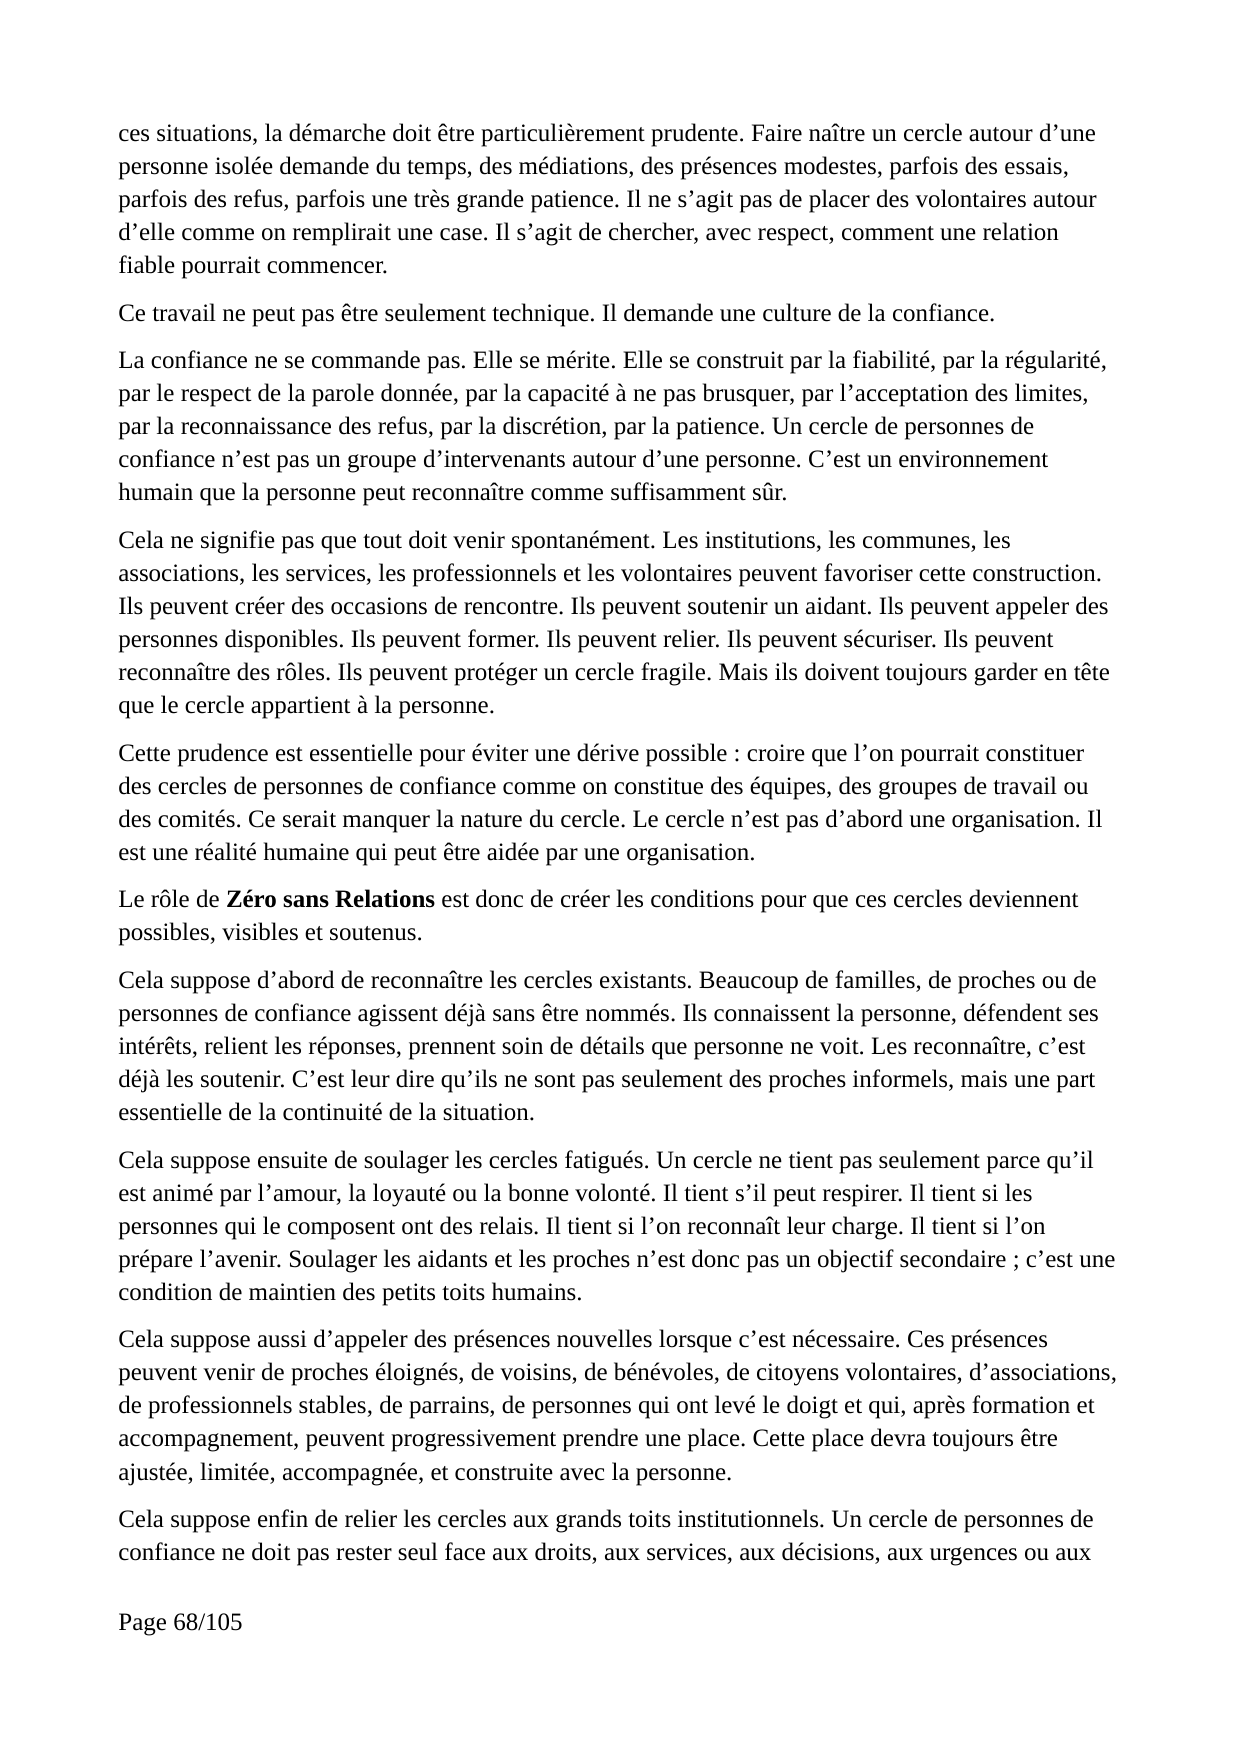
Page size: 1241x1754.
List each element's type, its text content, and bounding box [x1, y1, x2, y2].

text Cela suppose d’abord de reconnaître les cercles existants. Beaucoup de familles, de proches ou de personnes de confiance agissent déjà sans être nommés. Ils connaissent la personne, défendent ses intérêts, relient les réponses, prennent soin de détails que personne ne voit. Les reconnaître, c’est déjà les soutenir. C’est leur dire qu’ils ne sont pas seulement des proches informels, mais une part essentielle de la continuité de la situation. [118, 965, 1122, 1126]
text Cela suppose enfin de relier les cercles aux grands toits institutionnels. Un cercle de personnes de confiance ne doit pas rester seul face aux droits, aux services, aux décisions, aux urgences ou aux [118, 1504, 1122, 1566]
text La confiance ne se commande pas. Elle se mérite. Elle se construit par la fiabilité, par la régularité, par le respect de la parole donnée, par la capacité à ne pas brusquer, par l’acceptation des limites, par la reconnaissance des refus, par la discrétion, par la patience. Un cercle de personnes de confiance n’est pas un groupe d’intervenants autour d’une personne. C’est un environnement humain que la personne peut reconnaître comme suffisamment sûr. [118, 345, 1122, 506]
text Cela suppose ensuite de soulager les cercles fatigués. Un cercle ne tient pas seulement parce qu’il est animé par l’amour, la loyauté ou la bonne volonté. Il tient s’il peut respirer. Il tient si les personnes qui le composent ont des relais. Il tient si l’on reconnaît leur charge. Il tient si l’on prépare l’avenir. Soulager les aidants et les proches n’est donc pas un objectif secondaire ; c’est une condition de maintien des petits toits humains. [118, 1145, 1122, 1306]
text Ce travail ne peut pas être seulement technique. Il demande une culture de la confiance. [118, 298, 1122, 327]
text ces situations, la démarche doit être particulièrement prudente. Faire naître un cercle autour d’une personne isolée demande du temps, des médiations, des présences modestes, parfois des essais, parfois des refus, parfois une très grande patience. Il ne s’agit pas de placer des volontaires autour d’elle comme on remplirait une case. Il s’agit de chercher, avec respect, comment une relation fiable pourrait commencer. [118, 118, 1122, 279]
text Cela suppose aussi d’appeler des présences nouvelles lorsque c’est nécessaire. Ces présences peuvent venir de proches éloignés, de voisins, de bénévoles, de citoyens volontaires, d’associations, de professionnels stables, de parrains, de personnes qui ont levé le doigt et qui, après formation et accompagnement, peuvent progressivement prendre une place. Cette place devra toujours être ajustée, limitée, accompagnée, et construite avec la personne. [118, 1324, 1122, 1485]
text Cette prudence est essentielle pour éviter une dérive possible : croire que l’on pourrait constituer des cercles de personnes de confiance comme on constitue des équipes, des groupes de travail ou des comités. Ce serait manquer la nature du cercle. Le cercle n’est pas d’abord une organisation. Il est une réalité humaine qui peut être aidée par une organisation. [118, 738, 1122, 866]
text Cela ne signifie pas que tout doit venir spontanément. Les institutions, les communes, les associations, les services, les professionnels et les volontaires peuvent favoriser cette construction. Ils peuvent créer des occasions de rencontre. Ils peuvent soutenir un aidant. Ils peuvent appeler des personnes disponibles. Ils peuvent former. Ils peuvent relier. Ils peuvent sécuriser. Ils peuvent reconnaître des rôles. Ils peuvent protéger un cercle fragile. Mais ils doivent toujours garder en tête que le cercle appartient à la personne. [118, 525, 1122, 719]
text Le rôle de Zéro sans Relations est donc de créer les conditions pour que ces cercles deviennent possibles, visibles et soutenus. [118, 884, 1122, 946]
